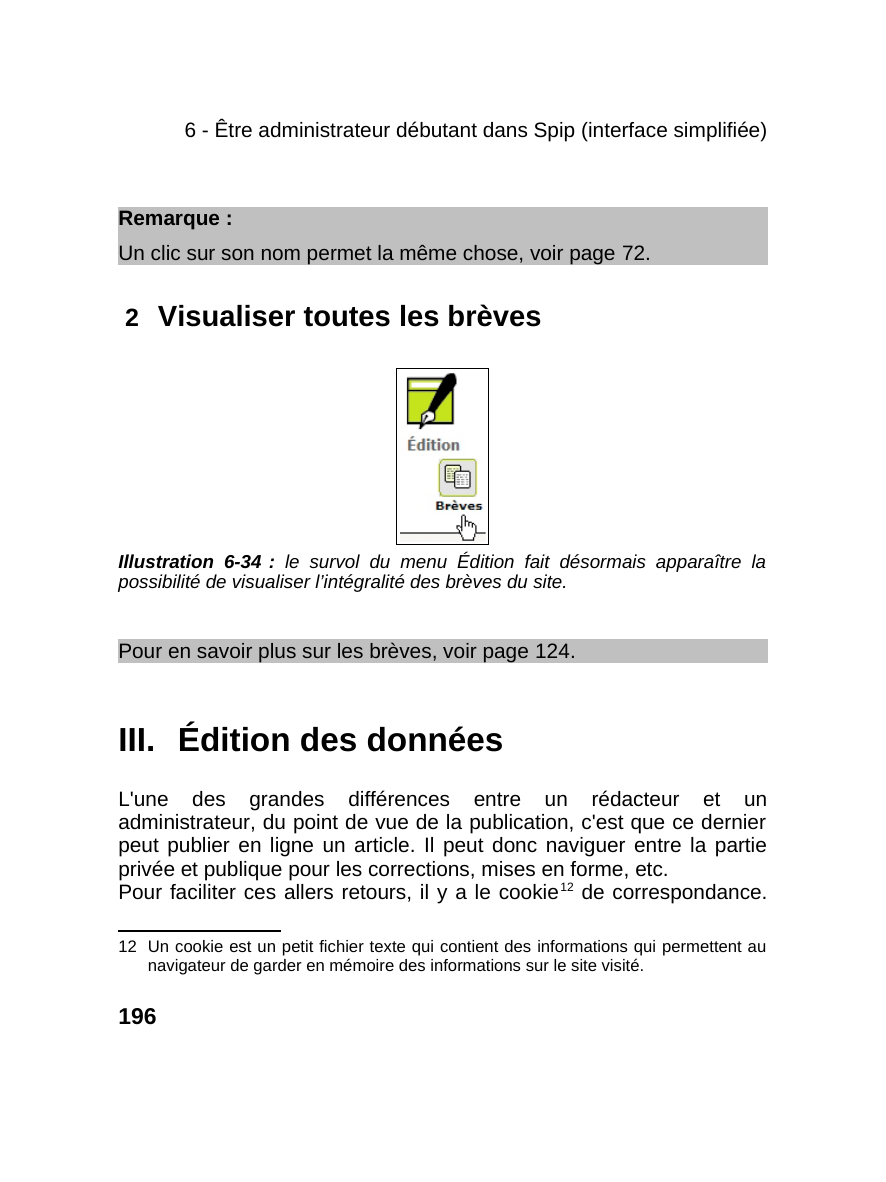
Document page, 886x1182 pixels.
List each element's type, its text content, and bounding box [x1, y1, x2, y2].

text Un cookie est un petit fichier texte qui contient des informations qui permettent au navigateur de garder en mémoire des informations sur le site visité. [118, 937, 768, 974]
text Un clic sur son nom permet la même chose, voir page 71. [118, 242, 768, 265]
text [397, 369, 488, 544]
text Remarque : [118, 207, 768, 230]
text Pour faciliter ces allers retours, il y a le cookie de correspondance. [118, 881, 768, 904]
text Pour en savoir plus sur les brèves, voir page 122. [118, 639, 768, 663]
picture [400, 371, 486, 542]
list Visualiser toutes les brèves [118, 300, 768, 332]
text L'une des grandes différences entre un rédacteur et un administrateur, du point de vue de la publication, c'est que ce dernier peut publier en ligne un article. Il peut donc naviguer entre la partie privée et publique pour les corrections, mises en forme, etc. [118, 788, 768, 881]
text Illustration 6-34 : le survol du menu Édition fait désormais apparaître la possibilité de visualiser l’intégralité des brèves du site. [118, 548, 768, 593]
subtitle Édition des données [118, 721, 768, 758]
